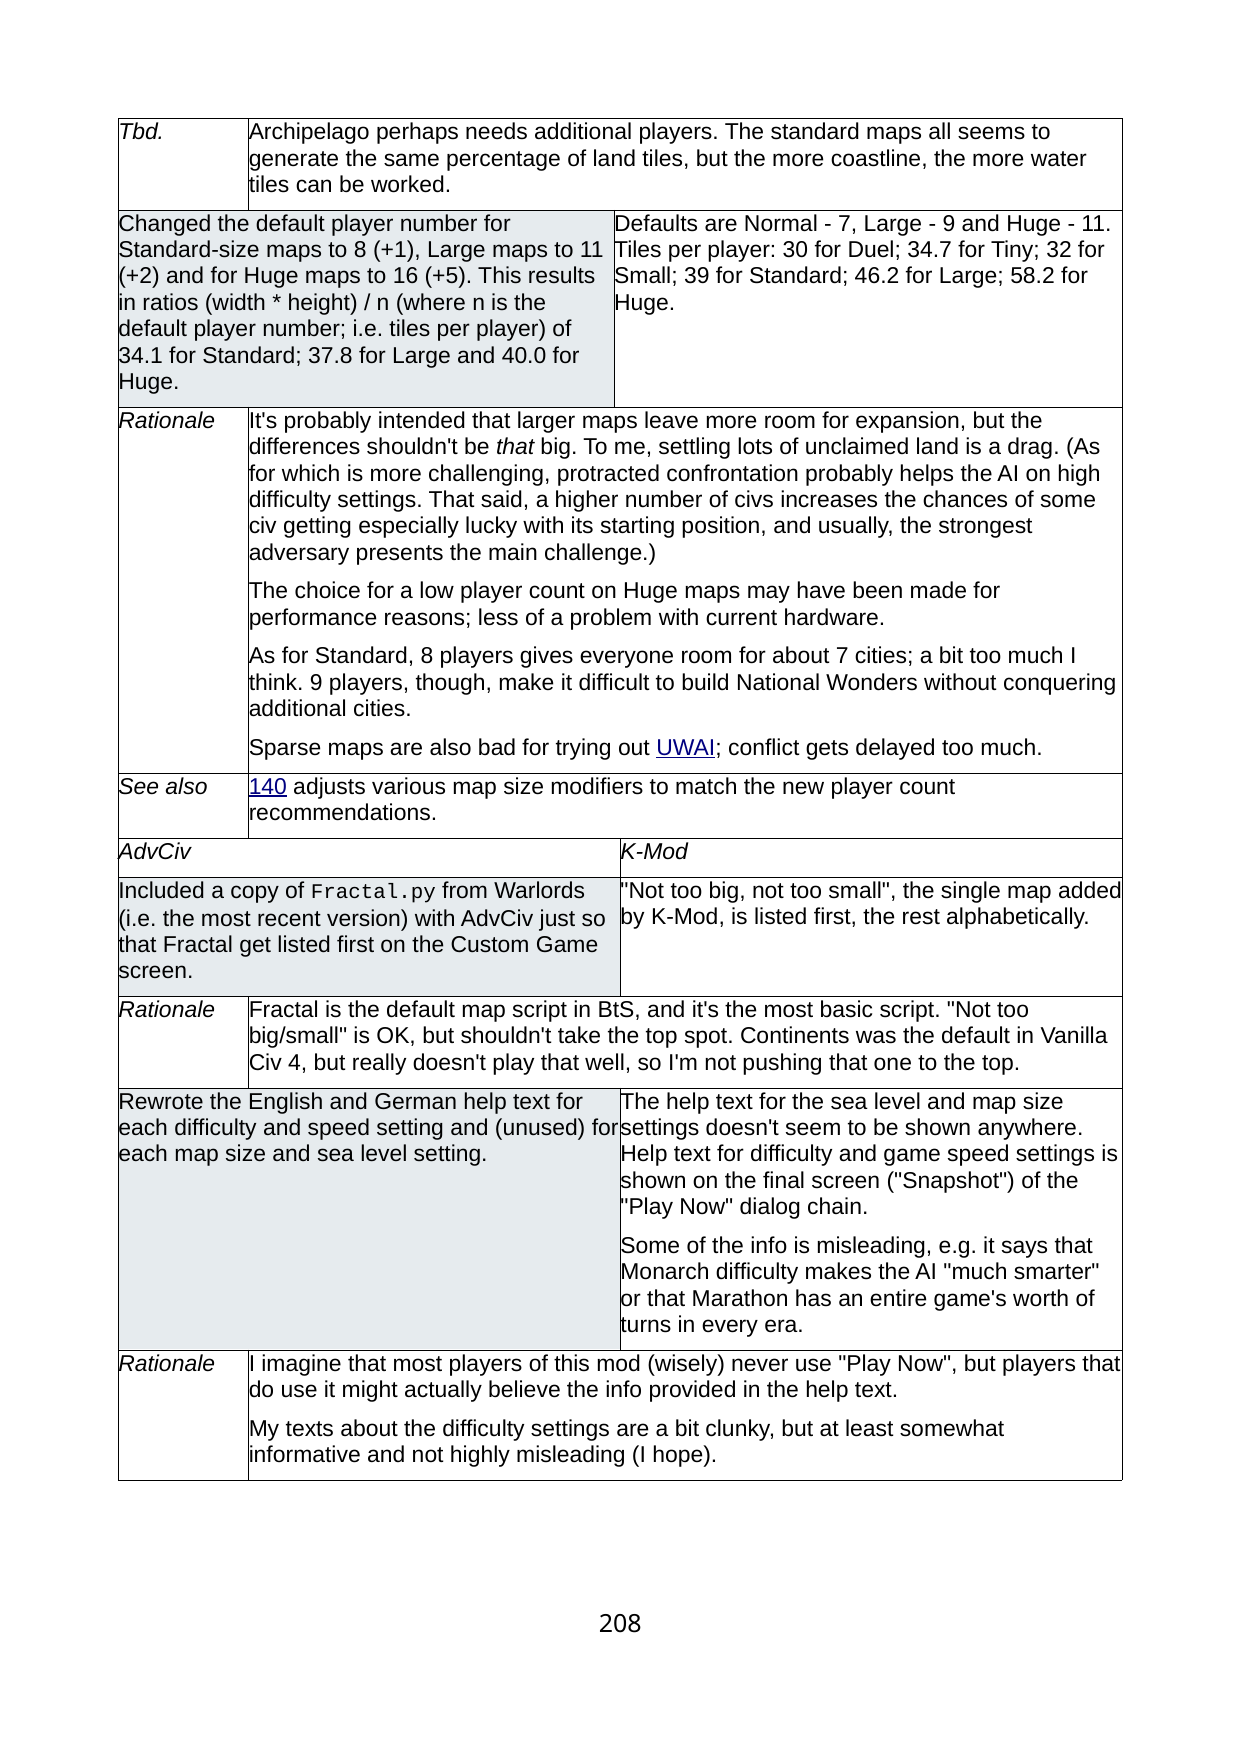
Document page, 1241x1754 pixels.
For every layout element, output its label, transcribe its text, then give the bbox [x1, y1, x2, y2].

table_cell Rationale [119, 997, 248, 1087]
table_cell "Not too big, not too small", the single map added by K-Mod, is listed first, the rest alphabetically. [621, 878, 1122, 996]
table_cell Archipelago perhaps needs additional players. The standard maps all seems to generate the same percentage of land tiles, but the more coastline, the more water tiles can be worked. [249, 119, 1122, 210]
table_cell Fractal is the default map script in BtS, and it's the most basic script. "Not too big/small" is OK, but shouldn't take the top spot. Continents was the default in Vanilla Civ 4, but really doesn't play that well, so I'm not pushing that one to the top. [249, 997, 1122, 1087]
table_cell Defaults are Normal - 7, Large - 9 and Huge - 11. Tiles per player: 30 for Duel; 34.7 for Tiny; 32 for Small; 39 for Standard; 46.2 for Large; 58.2 for Huge. [615, 211, 1122, 407]
table_cell K-Mod [621, 839, 1122, 877]
table_cell I imagine that most players of this mod (wisely) never use "Play Now", but players that do use it might actually believe the info provided in the help text. My texts about the difficulty settings are a bit clunky, but at least somewhat informative and not highly misleading (I hope). [249, 1351, 1122, 1480]
table_cell Tbd. [119, 119, 248, 210]
table_cell See also [119, 774, 248, 838]
table_cell The help text for the sea level and map size settings doesn't seem to be shown anywhere. Help text for difficulty and game speed settings is shown on the final screen ("Snapshot") of the "Play Now" dialog chain. Some of the info is misleading, e.g. it says that Monarch difficulty makes the AI "much smarter" or that Marathon has an entire game's worth of turns in every era. [621, 1089, 1122, 1349]
table_cell 140 adjusts various map size modifiers to match the new player count recommendations. [249, 774, 1122, 838]
table_cell AdvCiv [119, 839, 620, 877]
table_cell Rationale [119, 1351, 248, 1480]
table_cell Changed the default player number for Standard-size maps to 8 (+1), Large maps to 11 (+2) and for Huge maps to 16 (+5). This results in ratios (width * height) / n (where n is the default player number; i.e. tiles per player) of 34.1 for Standard; 37.8 for Large and 40.0 for Huge. [119, 211, 614, 407]
table_cell Rationale [119, 408, 248, 773]
table_cell Included a copy of Fractal.py from Warlords (i.e. the most recent version) with AdvCiv just so that Fractal get listed first on the Custom Game screen. [119, 878, 620, 996]
table_cell It's probably intended that larger maps leave more room for expansion, but the differences shouldn't be that big. To me, settling lots of unclaimed land is a drag. (As for which is more challenging, protracted confrontation probably helps the AI on high difficulty settings. That said, a higher number of civs increases the chances of some civ getting especially lucky with its starting position, and usually, the strongest adversary presents the main challenge.) The choice for a low player count on Huge maps may have been made for performance reasons; less of a problem with current hardware. As for Standard, 8 players gives everyone room for about 7 cities; a bit too much I think. 9 players, though, make it difficult to build National Wonders without conquering additional cities. Sparse maps are also bad for trying out UWAI; conflict gets delayed too much. [249, 408, 1122, 773]
table_cell Rewrote the English and German help text for each difficulty and speed setting and (unused) for each map size and sea level setting. [119, 1089, 620, 1349]
